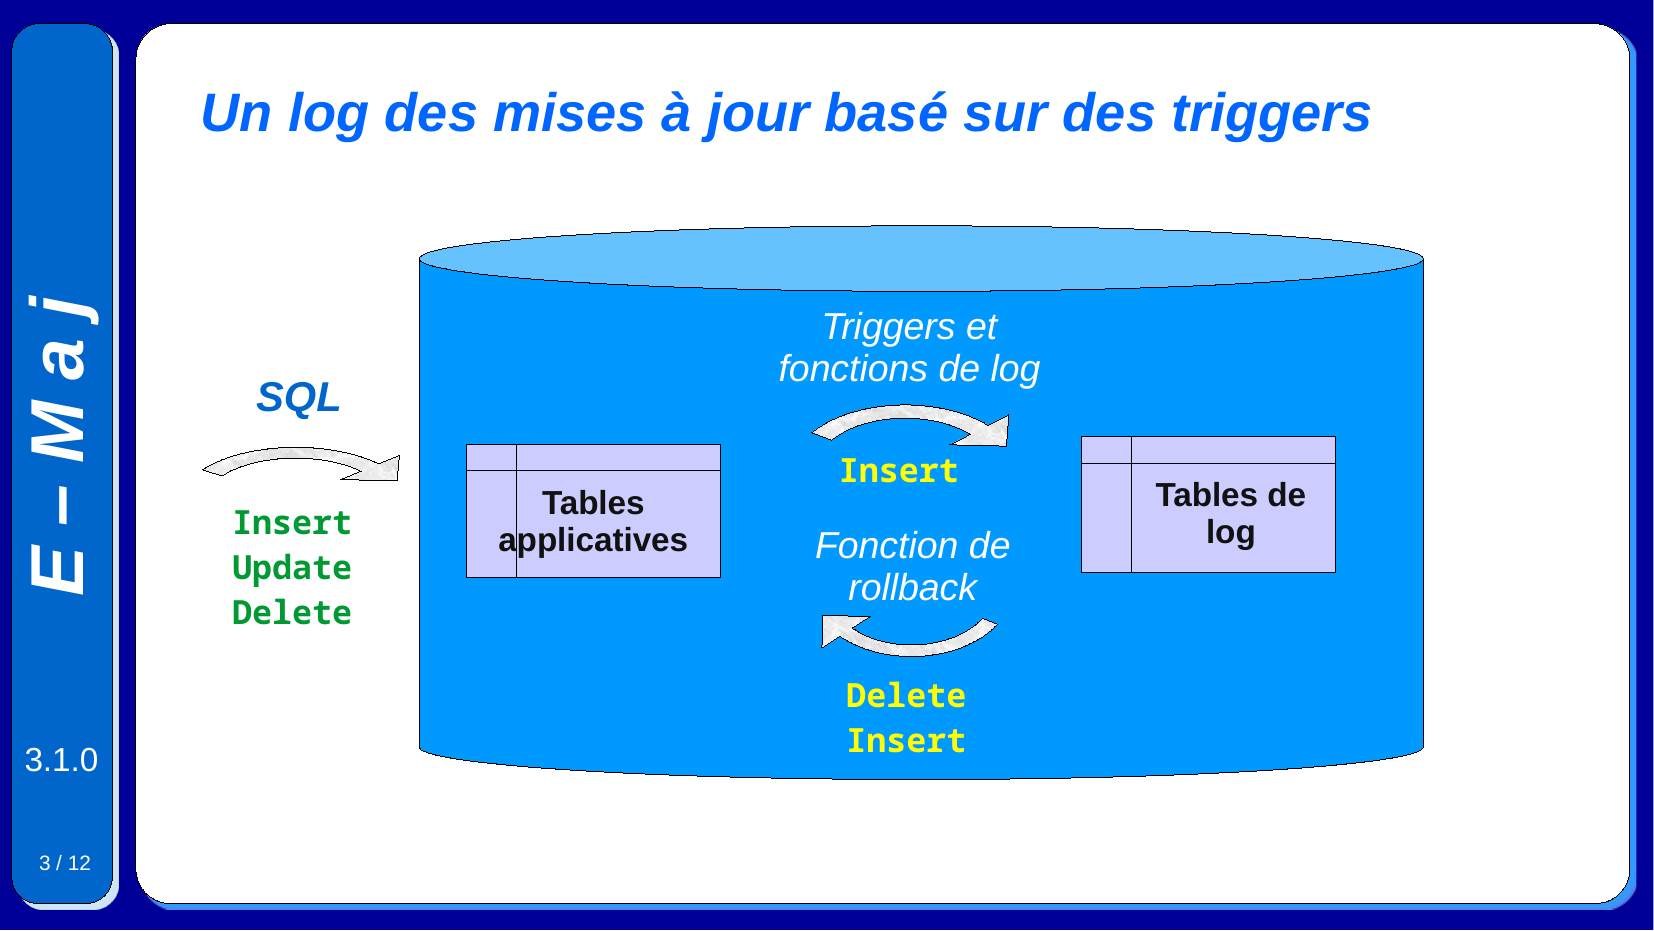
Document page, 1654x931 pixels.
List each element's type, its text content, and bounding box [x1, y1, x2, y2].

text_box [419, 260, 1424, 780]
text_box Delete Insert [802, 664, 1010, 759]
text_box Tables de log [1138, 468, 1323, 561]
title Un log des mises à jour basé sur des triggers [200, 34, 1575, 191]
text_box [202, 447, 400, 481]
text_box Tables applicatives [448, 476, 739, 569]
text_box Insert Update Delete [183, 491, 402, 626]
text_box Fonction de rollback [755, 516, 1070, 616]
text_box Triggers et fonctions de log [761, 298, 1058, 398]
text_box SQL [194, 366, 404, 428]
text_box Insert [817, 439, 981, 494]
